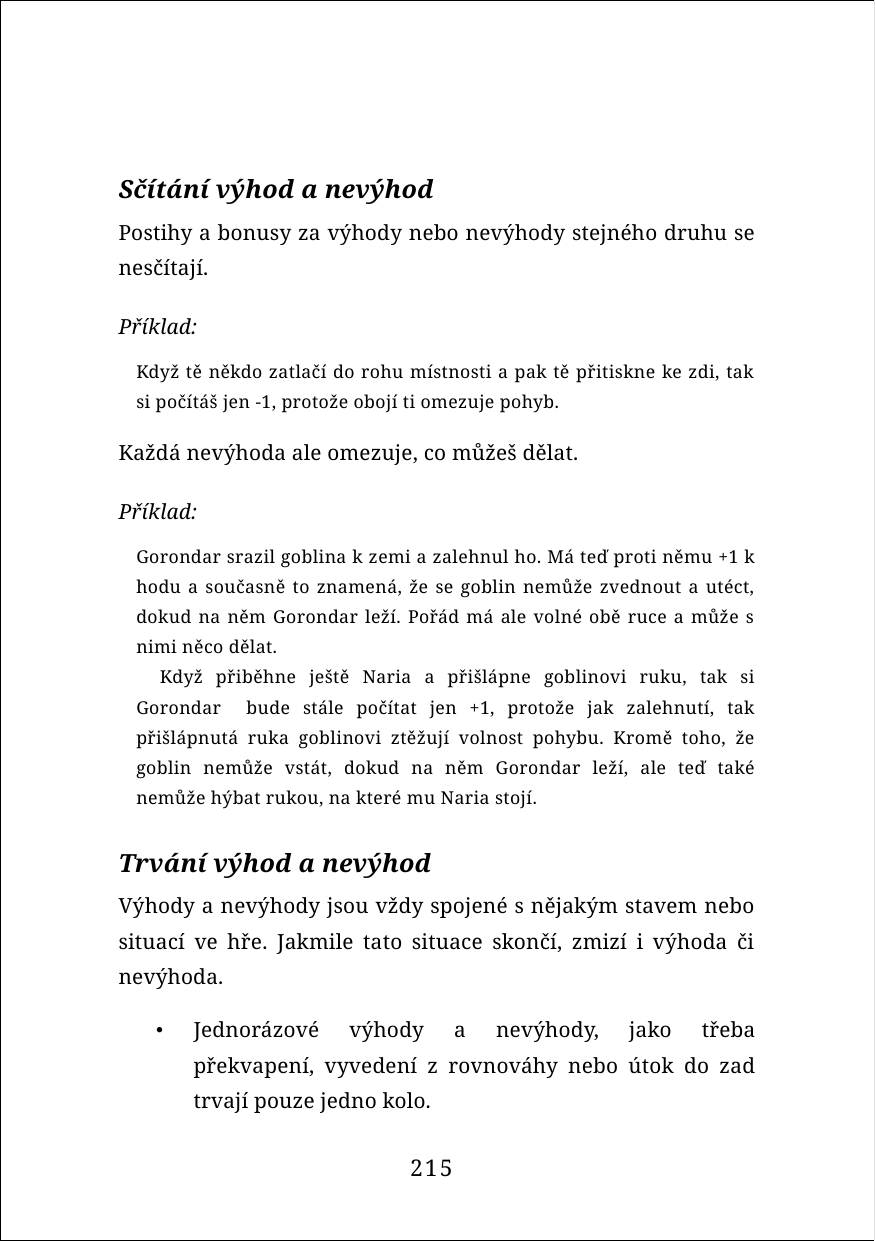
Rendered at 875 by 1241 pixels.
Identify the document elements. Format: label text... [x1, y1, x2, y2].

text Postihy a bonusy za výhody nebo nevýhody stejného druhu se nesčítají. [118, 218, 756, 282]
subtitle Trvání výhod a nevýhod [118, 846, 756, 879]
text Když tě někdo zatlačí do rohu místnosti a pak tě přitiskne ke zdi, tak si počítáš jen -1, protože obojí ti omezuje pohyb. [136, 359, 756, 414]
subtitle Sčítání výhod a nevýhod [118, 172, 756, 206]
text Každá nevýhoda ale omezuje, co můžeš dělat. [118, 438, 756, 466]
text Gorondar srazil goblina k zemi a zalehnul ho. Má teď proti němu +1 k hodu a současně to znamená, že se goblin nemůže zvednout a utéct, dokud na něm Gorondar leží. Pořád má ale volné obě ruce a může s nimi něco dělat. Když přiběhne ještě Naria a přišlápne goblinovi ruku, tak si Gorondar bude stále počítat jen +1, protože jak zalehnutí, tak přišlápnutá ruka goblinovi ztěžují volnost pohybu. Kromě toho, že goblin nemůže vstát, dokud na něm Gorondar leží, ale teď také nemůže hýbat rukou, na které mu Naria stojí. [136, 544, 756, 810]
text Příklad: [118, 497, 756, 525]
text Příklad: [118, 312, 756, 341]
list Jednorázové výhody a nevýhody, jako třeba překvapení, vyvedení z rovnováhy nebo útok do zad trvají pouze jedno kolo. [156, 1016, 756, 1115]
text Výhody a nevýhody jsou vždy spojené s nějakým stavem nebo situací ve hře. Jakmile tato situace skončí, zmizí i výhoda či nevýhoda. [118, 891, 756, 991]
